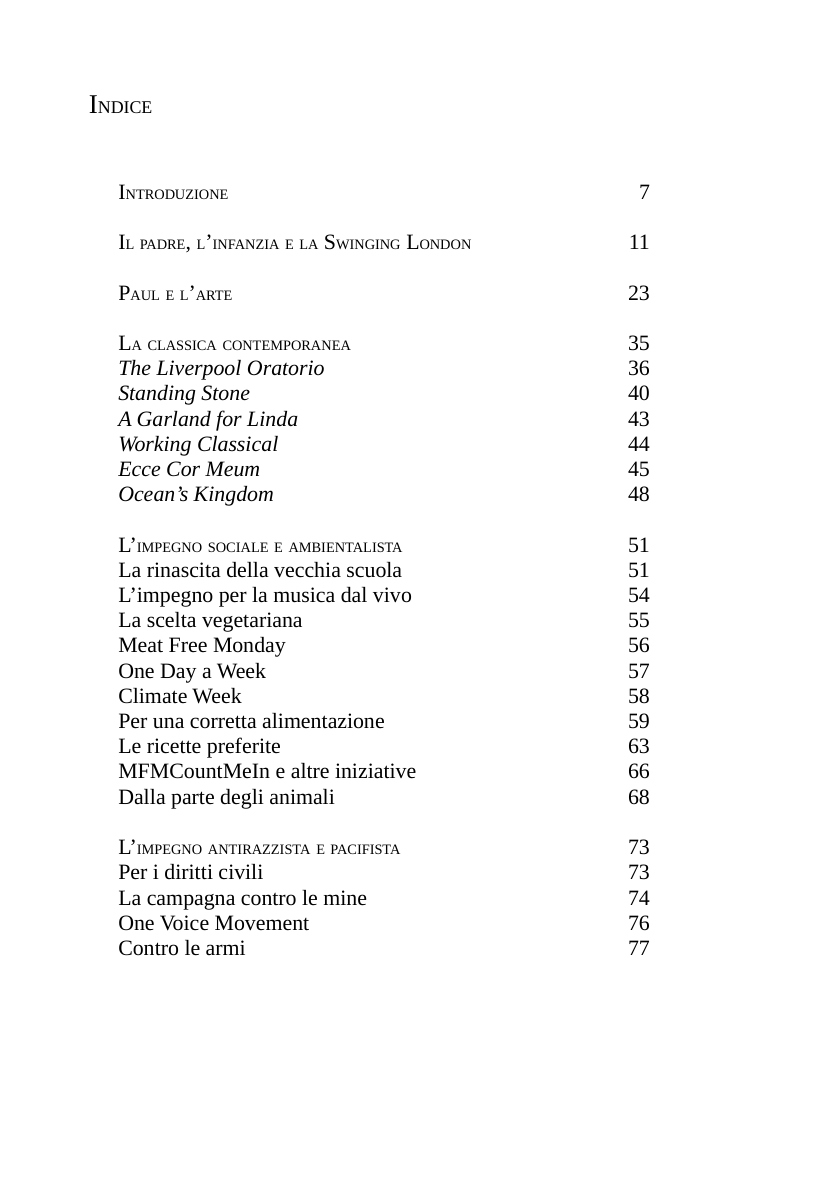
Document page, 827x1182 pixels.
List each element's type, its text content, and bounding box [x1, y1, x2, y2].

text L’impegno per la musica dal vivo 54 [88, 582, 738, 607]
text The Liverpool Oratorio 36 [88, 355, 738, 380]
text Le ricette preferite 63 [88, 733, 738, 758]
text Working Classical 44 [88, 431, 738, 456]
text Meat Free Monday 56 [88, 632, 738, 658]
text Il padre, l’infanzia e la Swinging London 11 [88, 229, 738, 254]
text La rinascita della vecchia scuola 51 [88, 557, 738, 582]
text La classica contemporanea 35 [88, 330, 738, 355]
text La campagna contro le mine 74 [88, 884, 738, 910]
text Per i diritti civili 73 [88, 859, 738, 884]
text L’impegno sociale e ambientalista 51 [88, 532, 738, 557]
text One Day a Week 57 [88, 658, 738, 683]
text Climate Week 58 [88, 683, 738, 708]
text One Voice Movement 76 [88, 910, 738, 935]
text Ocean’s Kingdom 48 [88, 481, 738, 506]
text A Garland for Linda 43 [88, 406, 738, 431]
text Contro le armi 77 [88, 935, 738, 960]
text Dalla parte degli animali 68 [88, 784, 738, 809]
text L’impegno antirazzista e pacifista 73 [88, 834, 738, 859]
text Ecce Cor Meum 45 [88, 456, 738, 481]
text Indice [88, 88, 738, 120]
text La scelta vegetariana 55 [88, 607, 738, 632]
text Per una corretta alimentazione 59 [88, 708, 738, 733]
text Paul e l’arte 23 [88, 279, 738, 305]
text Introduzione 7 [88, 179, 738, 204]
text MFMCountMeIn e altre iniziative 66 [88, 758, 738, 784]
text Standing Stone 40 [88, 380, 738, 406]
